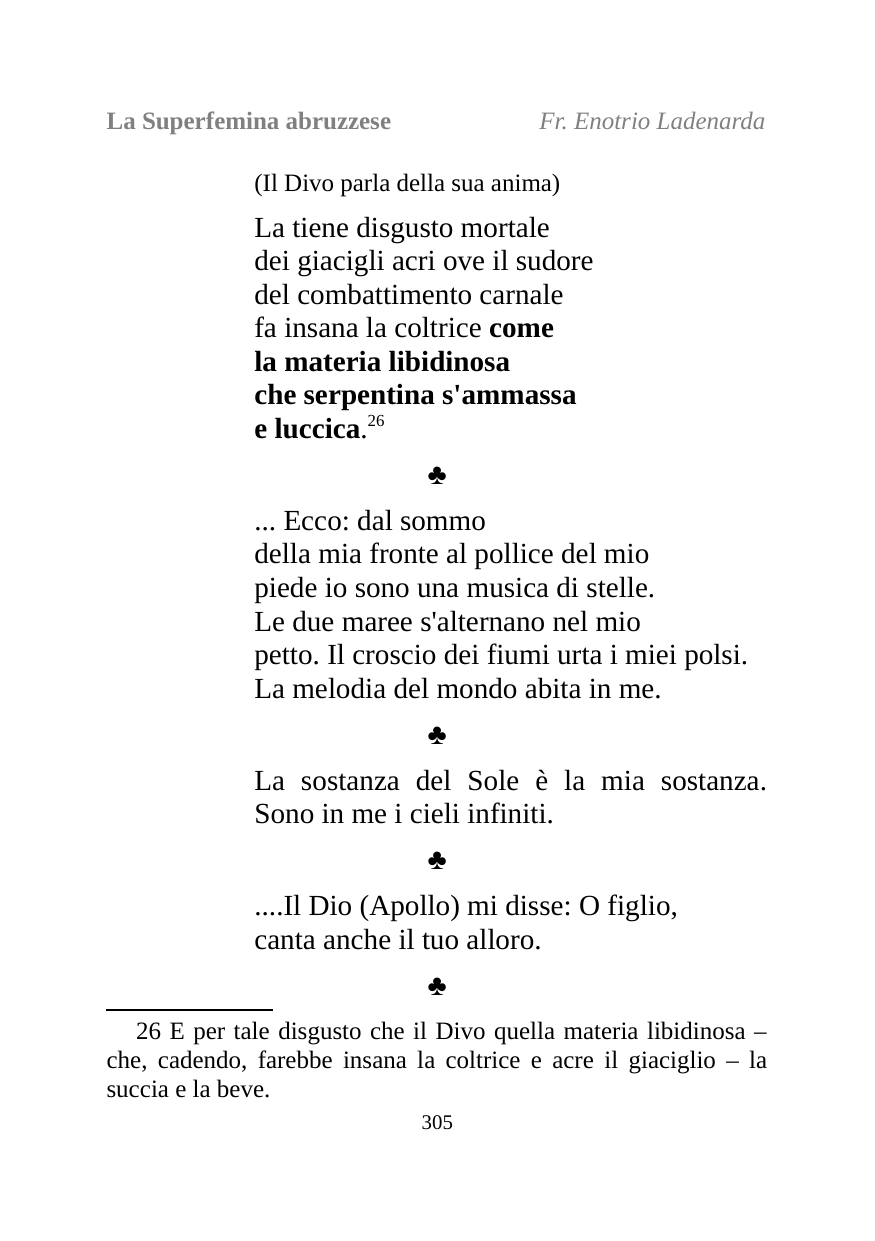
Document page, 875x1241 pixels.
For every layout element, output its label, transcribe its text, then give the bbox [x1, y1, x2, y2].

text ♣ [106, 968, 768, 1002]
text ♣ [106, 457, 768, 491]
text ♣ [106, 842, 768, 876]
text E per tale disgusto che il Divo quella materia libidinosa – che, cadendo, farebbe insana la coltrice e acre il giaciglio – la succia e la beve. [106, 1016, 768, 1103]
text ... Ecco: dal sommo della mia fronte al pollice del mio piede io sono una musica di stelle. Le due maree s'alternano nel mio petto. Il croscio dei fiumi urta i miei polsi. La melodia del mondo abita in me. [254, 503, 768, 704]
text La tiene disgusto mortale dei giacigli acri ove il sudore del combattimento carnale fa insana la coltrice come la materia libidinosa che serpentina s'ammassa e luccica. [254, 210, 768, 444]
text ♣ [106, 717, 768, 750]
text (Il Divo parla della sua anima) [254, 168, 768, 197]
text La sostanza del Sole è la mia sostanza. Sono in me i cieli infiniti. [254, 763, 768, 830]
text ....Il Dio (Apollo) mi disse: O figlio, canta anche il tuo alloro. [254, 888, 768, 956]
